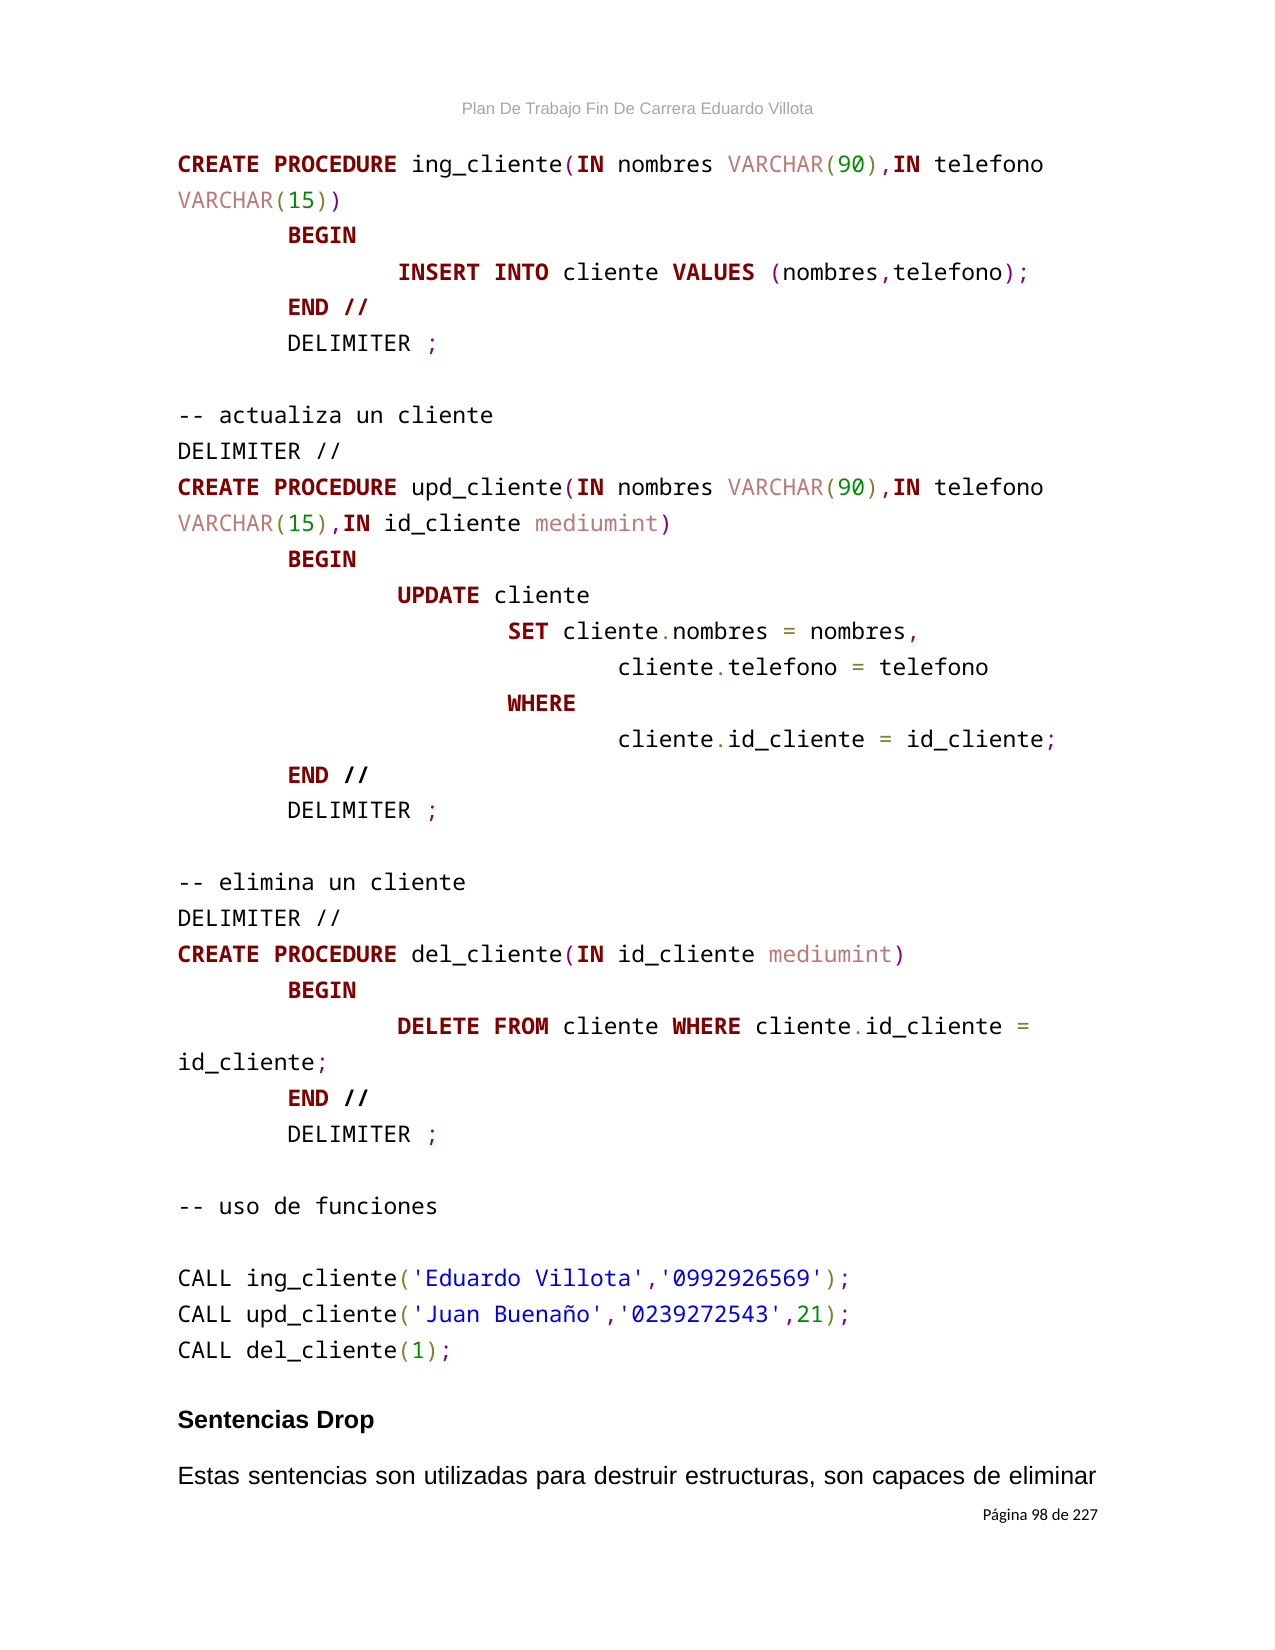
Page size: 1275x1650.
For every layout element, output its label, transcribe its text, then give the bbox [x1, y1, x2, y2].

text END // [177, 758, 1098, 790]
text END // [177, 291, 1098, 323]
text Sentencias Drop [177, 1405, 1098, 1434]
text CREATE PROCEDURE upd_cliente(IN nombres VARCHAR(90),IN telefono VARCHAR(15),IN id_cliente mediumint) [177, 471, 1098, 538]
text DELIMITER ; [177, 1118, 1098, 1149]
text CALL ing_cliente('Eduardo Villota','0992926569'); [177, 1262, 1098, 1293]
text END // [177, 1082, 1098, 1113]
text CALL del_cliente(1); [177, 1333, 1098, 1365]
text DELIMITER ; [177, 327, 1098, 358]
text CALL upd_cliente('Juan Buenaño','0239272543',21); [177, 1298, 1098, 1329]
text SET cliente.nombres = nombres, [177, 615, 1098, 646]
text CREATE PROCEDURE del_cliente(IN id_cliente mediumint) [177, 938, 1098, 969]
text cliente.telefono = telefono [177, 651, 1098, 682]
text -- actualiza un cliente [177, 399, 1098, 430]
text -- uso de funciones [177, 1190, 1098, 1221]
text BEGIN [177, 543, 1098, 574]
text Estas sentencias son utilizadas para destruir estructuras, son capaces de eliminar [177, 1461, 1098, 1490]
text INSERT INTO cliente VALUES (nombres,telefono); [177, 255, 1098, 287]
text cliente.id_cliente = id_cliente; [177, 723, 1098, 754]
text UPDATE cliente [177, 579, 1098, 610]
text DELIMITER ; [177, 794, 1098, 826]
text DELETE FROM cliente WHERE cliente.id_cliente = id_cliente; [177, 1010, 1098, 1077]
text -- elimina un cliente [177, 866, 1098, 898]
text BEGIN [177, 219, 1098, 251]
text BEGIN [177, 974, 1098, 1005]
text DELIMITER // [177, 435, 1098, 466]
text CREATE PROCEDURE ing_cliente(IN nombres VARCHAR(90),IN telefono VARCHAR(15)) [177, 148, 1098, 215]
text WHERE [177, 687, 1098, 718]
text DELIMITER // [177, 902, 1098, 933]
